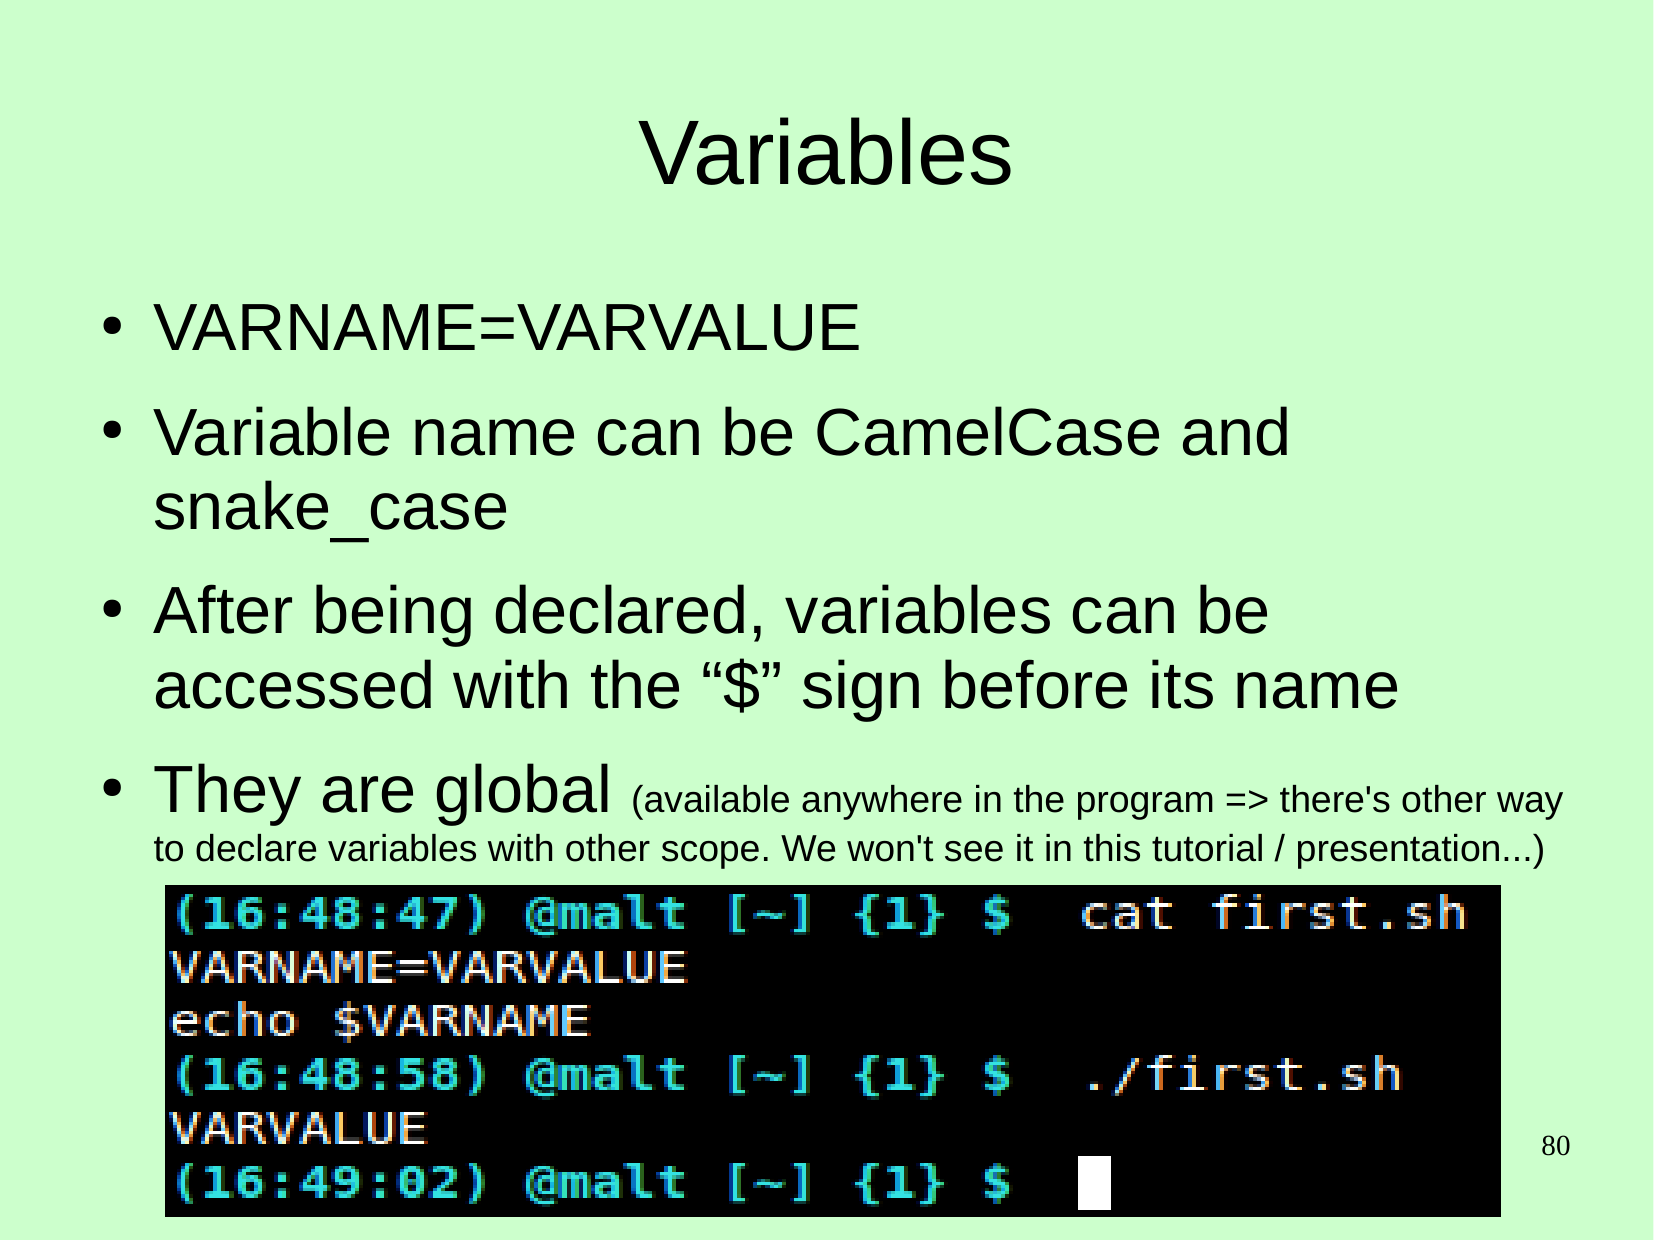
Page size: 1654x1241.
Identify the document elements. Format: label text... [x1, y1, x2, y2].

list VARNAME=VARVALUE Variable name can be CamelCase and snake_case After being declared, variables can be accessed with the “$” sign before its name They are global (available anywhere in the program => there's other way to declare variables with other scope. We won't see it in this tutorial / presentation...) [82, 290, 1571, 1010]
title Variables [82, 49, 1571, 257]
picture [165, 885, 1501, 1217]
